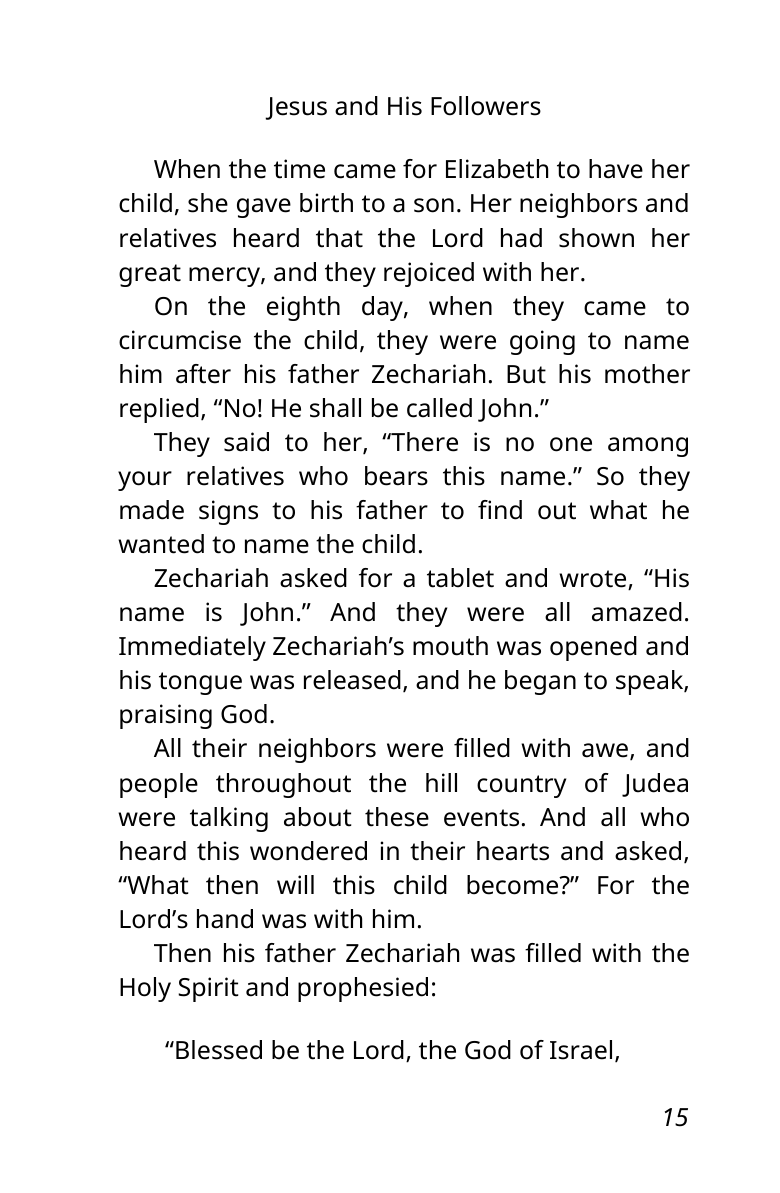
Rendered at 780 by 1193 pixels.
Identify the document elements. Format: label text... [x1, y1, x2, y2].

text All their neighbors were filled with awe, and people throughout the hill country of Judea were talking about these events. And all who heard this wondered in their hearts and asked, “What then will this child become?” For the Lord’s hand was with him. [118, 731, 691, 936]
text Then his father Zechariah was filled with the Holy Spirit and prophesied: [118, 936, 691, 1004]
text Zechariah asked for a tablet and wrote, “His name is John.” And they were all amazed. Immediately Zechariah’s mouth was opened and his tongue was released, and he began to speak, praising God. [118, 561, 691, 731]
text When the time came for Elizabeth to have her child, she gave birth to a son. Her neighbors and relatives heard that the Lord had shown her great mercy, and they rejoiced with her. [118, 152, 691, 288]
text “Blessed be the Lord, the God of Israel, [165, 1033, 644, 1067]
text On the eighth day, when they came to circumcise the child, they were going to name him after his father Zechariah. But his mother replied, “No! He shall be called John.” [118, 288, 691, 424]
text They said to her, “There is no one among your relatives who bears this name.” So they made signs to his father to find out what he wanted to name the child. [118, 424, 691, 561]
